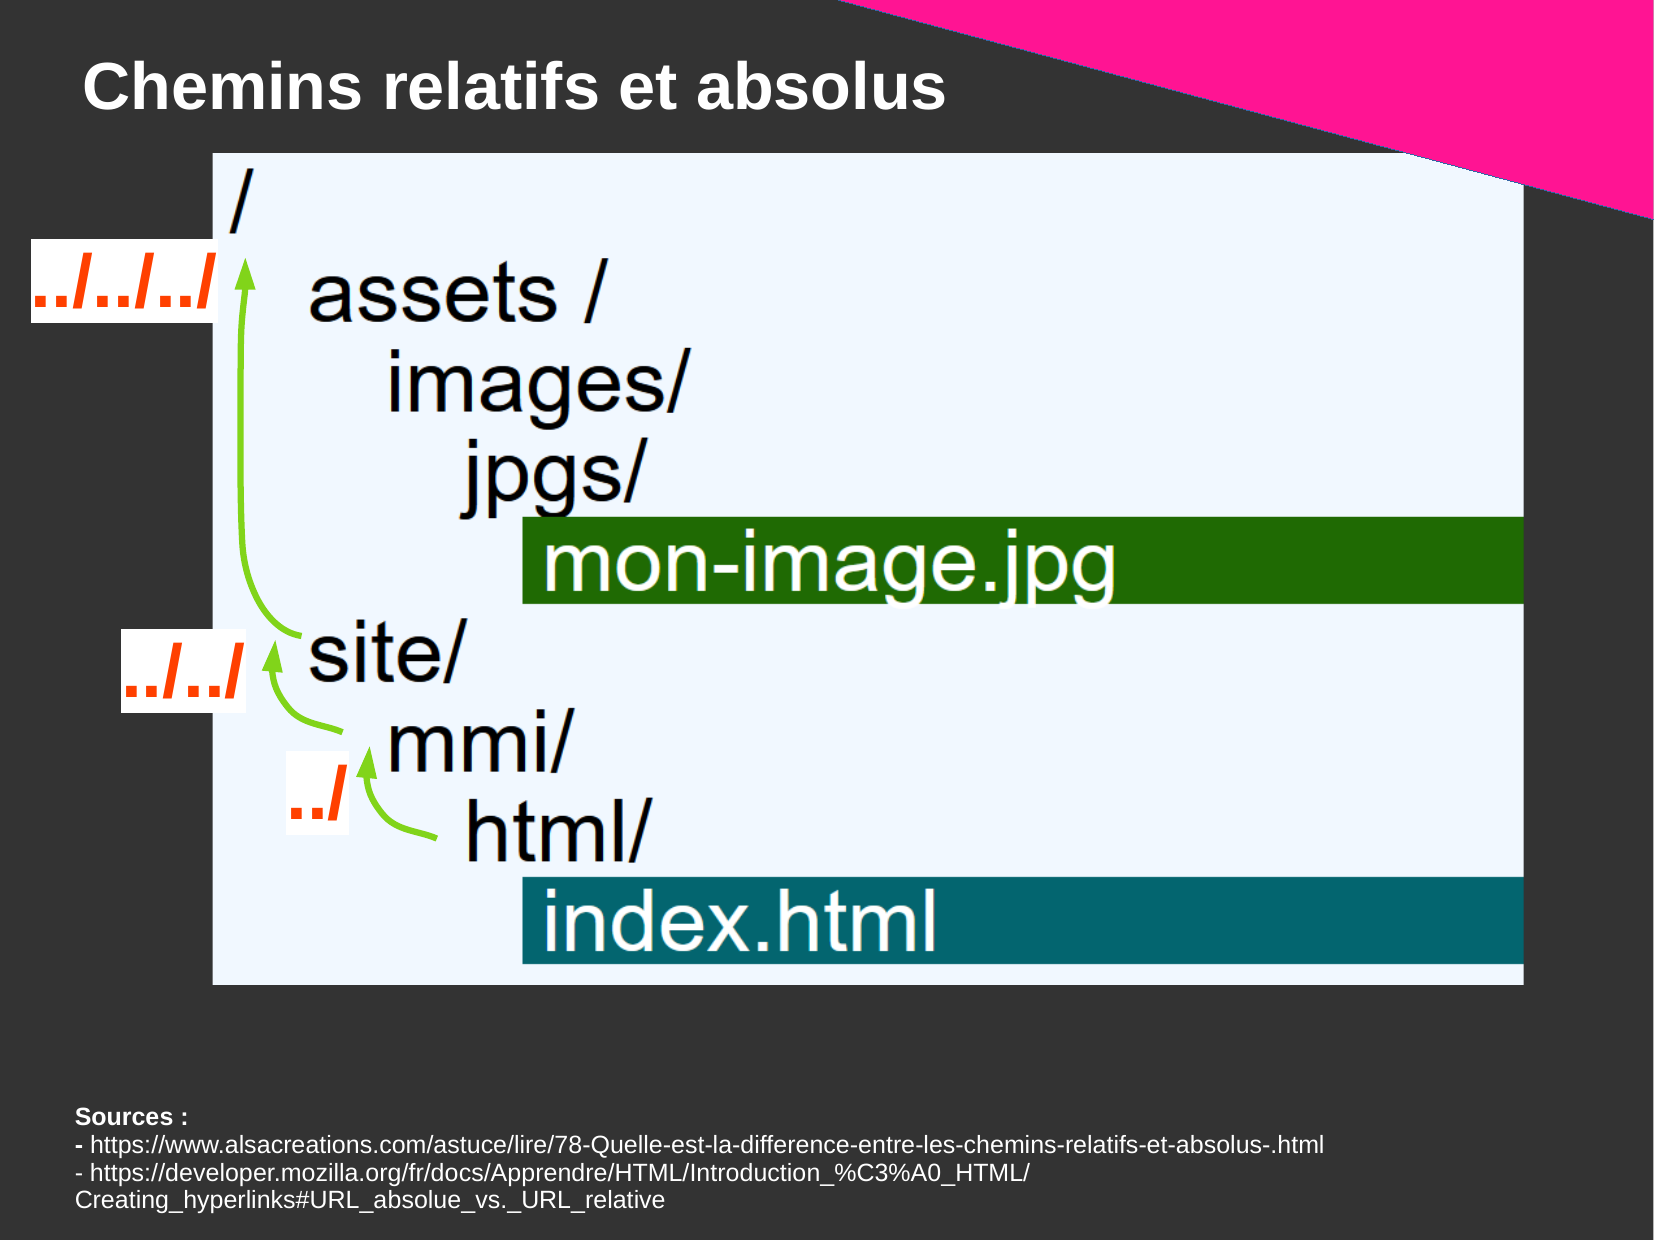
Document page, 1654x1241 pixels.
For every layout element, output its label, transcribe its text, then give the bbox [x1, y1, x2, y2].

text_box ../ [271, 744, 378, 843]
text_box ../../../ [16, 231, 241, 331]
picture [212, 331, 267, 621]
picture [212, 162, 1524, 985]
text_box ../../ [106, 621, 272, 721]
title Chemins relatifs et absolus [82, 49, 1571, 162]
text_box Sources : - https://www.alsacreations.com/astuce/lire/78-Quelle-est-la-difference-entre-les-chemins-relatifs-et-absolus-.html - https://developer.mozilla.org/fr/docs/Apprendre/HTML/Introduction_%C3%A0_HTML/Creating_hyperlinks#URL_absolue_vs._URL_relative [60, 1094, 1546, 1241]
text_box [838, 0, 1654, 220]
